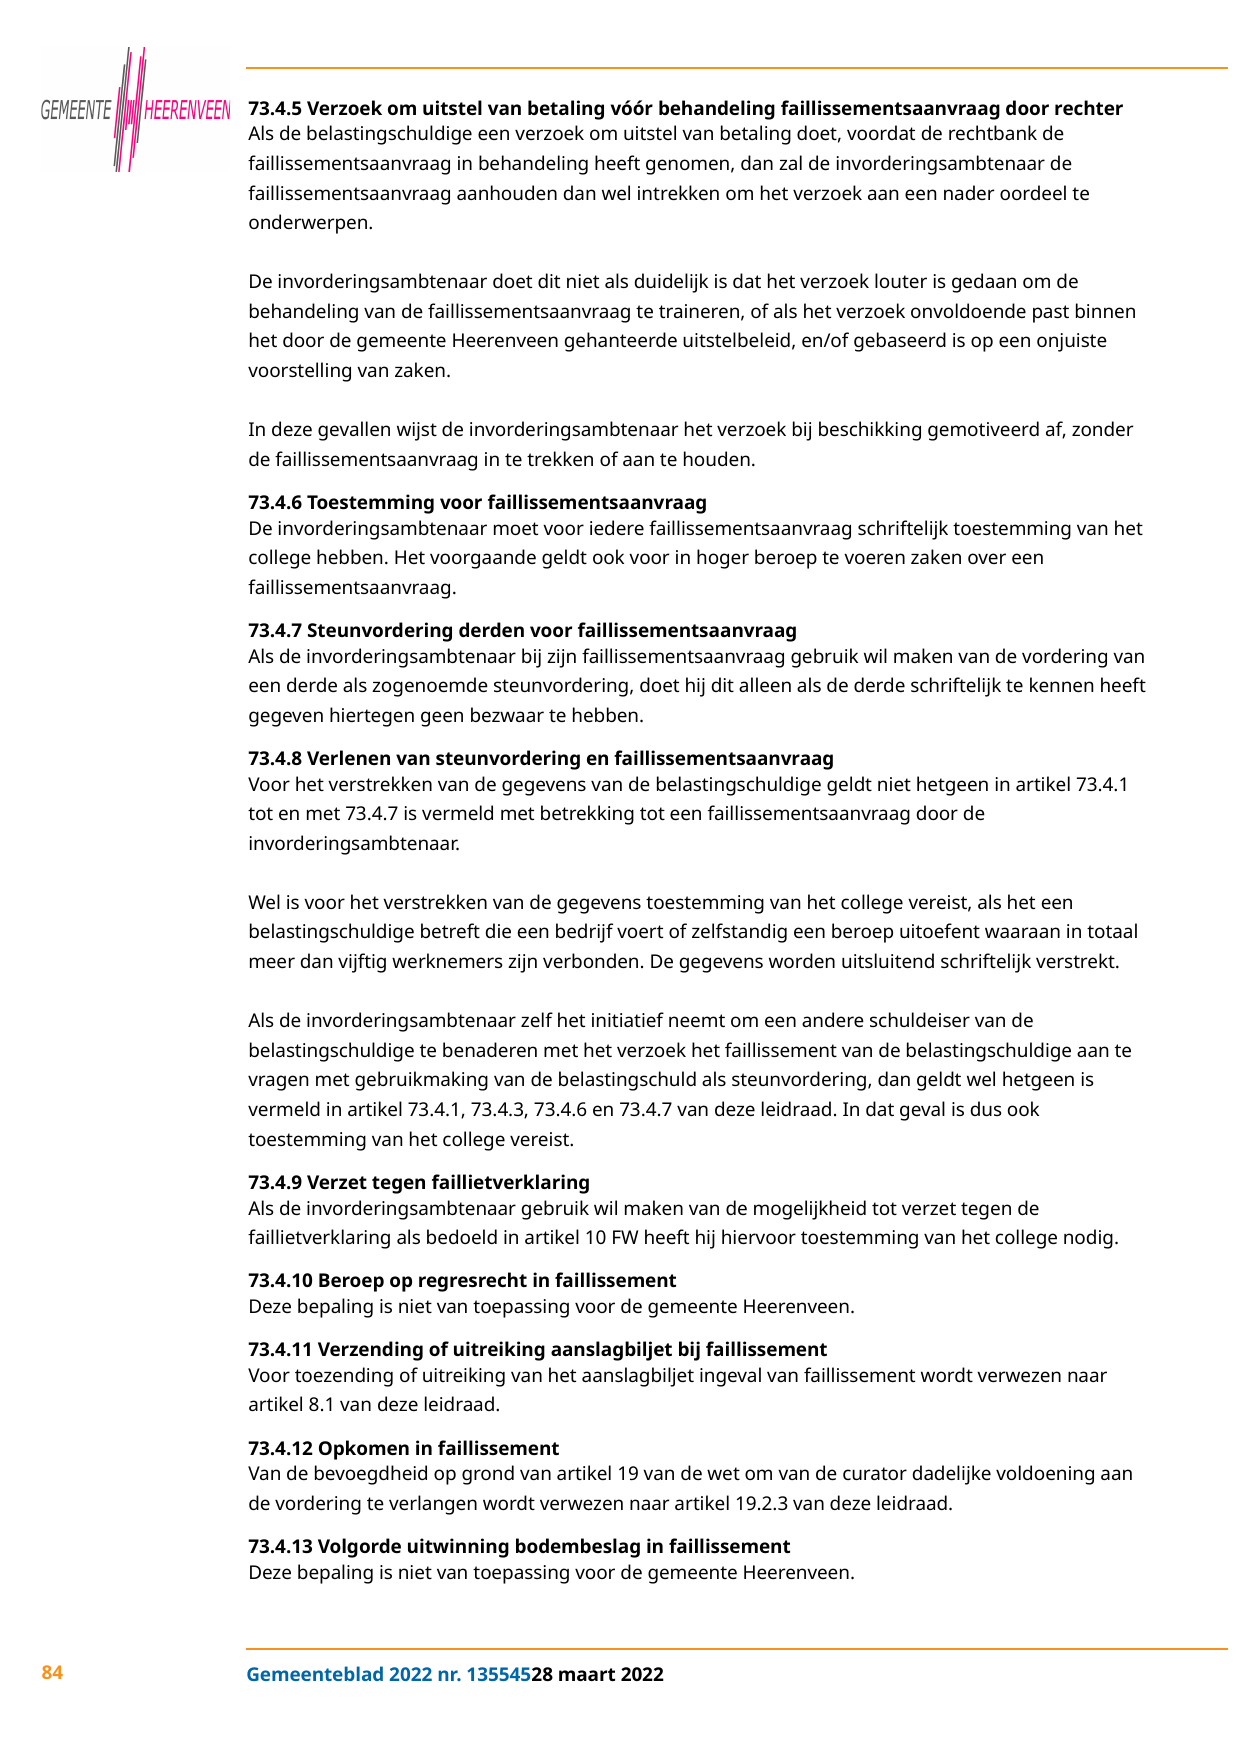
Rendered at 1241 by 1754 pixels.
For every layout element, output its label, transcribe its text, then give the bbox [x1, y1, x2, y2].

text 73.4.6 Toestemming voor faillissementsaanvraag [248, 489, 1152, 515]
text 73.4.7 Steunvordering derden voor faillissementsaanvraag [248, 617, 1152, 643]
text Van de bevoegdheid op grond van artikel 19 van de wet om van de curator dadelijke voldoening aan de vordering te verlangen wordt verwezen naar artikel 19.2.3 van deze leidraad. [248, 1460, 1152, 1516]
text Deze bepaling is niet van toepassing voor de gemeente Heerenveen. [248, 1293, 1152, 1319]
text Voor het verstrekken van de gegevens van de belastingschuldige geldt niet hetgeen in artikel 73.4.1 tot en met 73.4.7 is vermeld met betrekking tot een faillissementsaanvraag door de invorderingsambtenaar. [248, 771, 1152, 856]
text 73.4.13 Volgorde uitwinning bodembeslag in faillissement [248, 1533, 1152, 1559]
text In deze gevallen wijst de invorderingsambtenaar het verzoek bij beschikking gemotiveerd af, zonder de faillissementsaanvraag in te trekken of aan te houden. [248, 416, 1152, 472]
text De invorderingsambtenaar moet voor iedere faillissementsaanvraag schriftelijk toestemming van het college hebben. Het voorgaande geldt ook voor in hoger beroep te voeren zaken over een faillissementsaanvraag. [248, 515, 1152, 600]
text Als de invorderingsambtenaar gebruik wil maken van de mogelijkheid tot verzet tegen de faillietverklaring als bedoeld in artikel 10 FW heeft hij hiervoor toestemming van het college nodig. [248, 1195, 1152, 1250]
text 73.4.9 Verzet tegen faillietverklaring [248, 1169, 1152, 1195]
text Voor toezending of uitreiking van het aanslagbiljet ingeval van faillissement wordt verwezen naar artikel 8.1 van deze leidraad. [248, 1362, 1152, 1417]
text 73.4.11 Verzending of uitreiking aanslagbiljet bij faillissement [248, 1336, 1152, 1362]
text Als de invorderingsambtenaar zelf het initiatief neemt om een andere schuldeiser van de belastingschuldige te benaderen met het verzoek het faillissement van de belastingschuldige aan te vragen met gebruikmaking van de belastingschuld als steunvordering, dan geldt wel hetgeen is vermeld in artikel 73.4.1, 73.4.3, 73.4.6 en 73.4.7 van deze leidraad. In dat geval is dus ook toestemming van het college vereist. [248, 1007, 1152, 1152]
text Als de invorderingsambtenaar bij zijn faillissementsaanvraag gebruik wil maken van de vordering van een derde als zogenoemde steunvordering, doet hij dit alleen als de derde schriftelijk te kennen heeft gegeven hiertegen geen bezwaar te hebben. [248, 643, 1152, 728]
text Als de belastingschuldige een verzoek om uitstel van betaling doet, voordat de rechtbank de faillissementsaanvraag in behandeling heeft genomen, dan zal de invorderingsambtenaar de faillissementsaanvraag aanhouden dan wel intrekken om het verzoek aan een nader oordeel te onderwerpen. [248, 121, 1152, 235]
text Wel is voor het verstrekken van de gegevens toestemming van het college vereist, als het een belastingschuldige betreft die een bedrijf voert of zelfstandig een beroep uitoefent waaraan in totaal meer dan vijftig werknemers zijn verbonden. De gegevens worden uitsluitend schriftelijk verstrekt. [248, 889, 1152, 974]
text 73.4.10 Beroep op regresrecht in faillissement [248, 1267, 1152, 1293]
text Deze bepaling is niet van toepassing voor de gemeente Heerenveen. [248, 1559, 1152, 1584]
text De invorderingsambtenaar doet dit niet als duidelijk is dat het verzoek louter is gedaan om de behandeling van de faillissementsaanvraag te traineren, of als het verzoek onvoldoende past binnen het door de gemeente Heerenveen gehanteerde uitstelbeleid, en/of gebaseerd is op een onjuiste voorstelling van zaken. [248, 268, 1152, 383]
text 73.4.5 Verzoek om uitstel van betaling vóór behandeling faillissementsaanvraag door rechter [248, 95, 1152, 121]
text 73.4.8 Verlenen van steunvordering en faillissementsaanvraag [248, 745, 1152, 771]
picture [41, 47, 231, 172]
text 73.4.12 Opkomen in faillissement [248, 1435, 1152, 1460]
